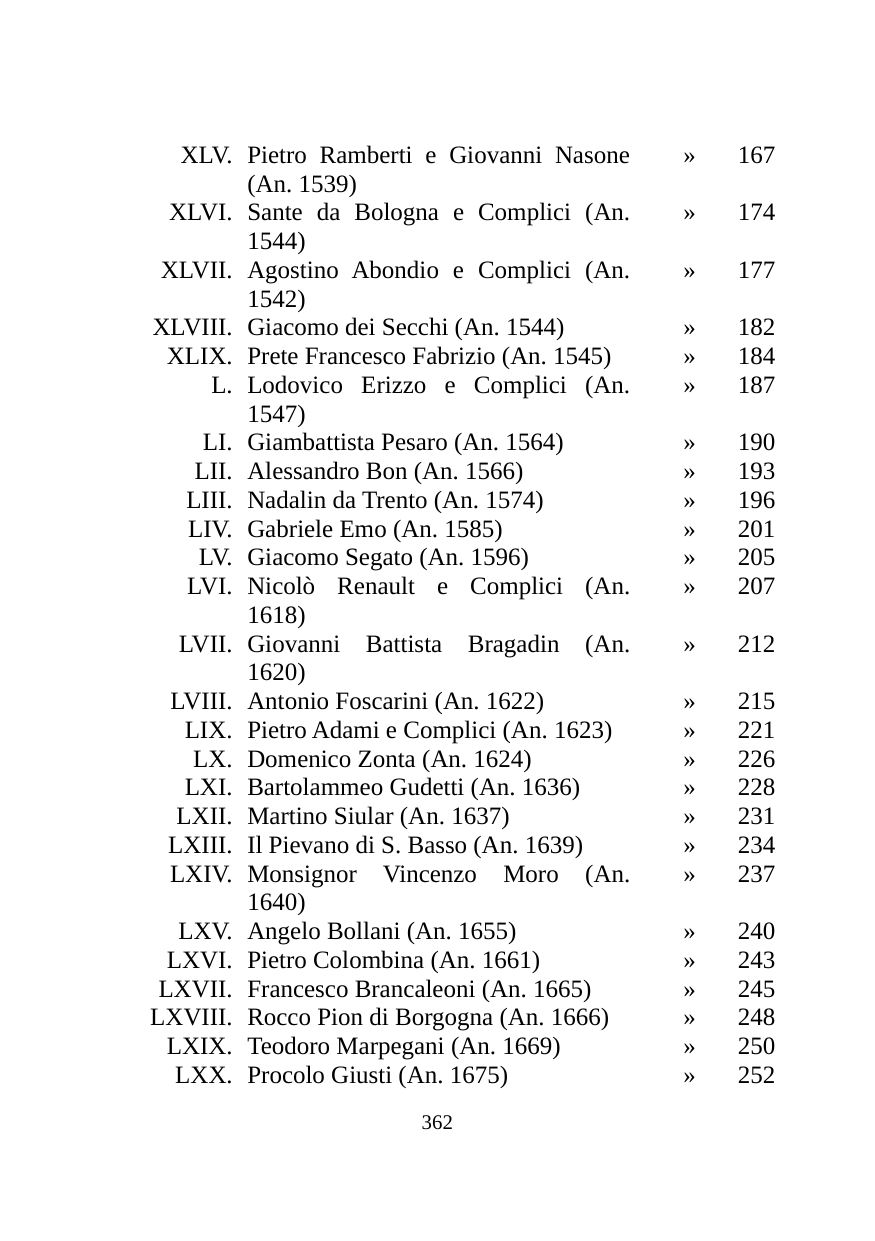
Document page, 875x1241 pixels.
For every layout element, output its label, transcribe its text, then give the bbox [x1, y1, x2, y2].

table_cell Monsignor Vincenzo Moro (An. 1640) [240, 859, 638, 916]
table_cell 231 [703, 801, 782, 830]
table_cell » [638, 255, 703, 312]
table_cell 228 [703, 773, 782, 801]
table_cell 245 [703, 974, 782, 1002]
table_cell LVI. [106, 571, 240, 629]
table_cell Teodoro Marpegani (An. 1669) [240, 1031, 638, 1060]
table_cell » [638, 341, 703, 370]
table_cell » [638, 830, 703, 859]
table_cell Lodovico Erizzo e Complici (An. 1547) [240, 370, 638, 427]
table_cell Nicolò Renault e Complici (An. 1618) [240, 571, 638, 629]
table_cell » [638, 801, 703, 830]
table_cell » [638, 485, 703, 514]
table_cell 234 [703, 830, 782, 859]
table_cell LIX. [106, 715, 240, 744]
table_cell 196 [703, 485, 782, 514]
table_cell LXIII. [106, 830, 240, 859]
table_cell » [638, 456, 703, 485]
table_cell LXIX. [106, 1031, 240, 1060]
table_cell 177 [703, 255, 782, 312]
table_cell Antonio Foscarini (An. 1622) [240, 686, 638, 715]
table_cell LXVII. [106, 974, 240, 1002]
table_cell XLVIII. [106, 313, 240, 341]
table_cell Pietro Colombina (An. 1661) [240, 945, 638, 974]
table_cell » [638, 859, 703, 916]
table_cell » [638, 744, 703, 772]
table_cell » [638, 1060, 703, 1089]
table_cell 174 [703, 198, 782, 255]
table_cell LXX. [106, 1060, 240, 1089]
table_cell Domenico Zonta (An. 1624) [240, 744, 638, 772]
table_cell » [638, 543, 703, 571]
table_cell LI. [106, 428, 240, 456]
table_cell Pietro Adami e Complici (An. 1623) [240, 715, 638, 744]
table_cell » [638, 715, 703, 744]
table_cell Giacomo dei Secchi (An. 1544) [240, 313, 638, 341]
table_cell LXV. [106, 916, 240, 945]
table_cell Giambattista Pesaro (An. 1564) [240, 428, 638, 456]
table_cell 237 [703, 859, 782, 916]
table_cell » [638, 773, 703, 801]
table_cell » [638, 198, 703, 255]
table_cell LXVI. [106, 945, 240, 974]
table_cell » [638, 629, 703, 686]
table_cell 243 [703, 945, 782, 974]
table_cell 226 [703, 744, 782, 772]
table_cell 187 [703, 370, 782, 427]
table_cell » [638, 945, 703, 974]
table_cell Gabriele Emo (An. 1585) [240, 514, 638, 542]
table_cell Alessandro Bon (An. 1566) [240, 456, 638, 485]
table_cell » [638, 686, 703, 715]
table_cell 201 [703, 514, 782, 542]
table_cell XLV. [106, 140, 240, 197]
table_cell » [638, 313, 703, 341]
table_cell Nadalin da Trento (An. 1574) [240, 485, 638, 514]
table_cell 193 [703, 456, 782, 485]
table_cell » [638, 974, 703, 1002]
table_cell » [638, 428, 703, 456]
table_cell LXI. [106, 773, 240, 801]
table_cell Sante da Bologna e Complici (An. 1544) [240, 198, 638, 255]
table_cell Rocco Pion di Borgogna (An. 1666) [240, 1003, 638, 1031]
table_cell 212 [703, 629, 782, 686]
table_cell LV. [106, 543, 240, 571]
table_cell LXIV. [106, 859, 240, 916]
table_cell 207 [703, 571, 782, 629]
table_cell » [638, 514, 703, 542]
table_cell 221 [703, 715, 782, 744]
table_cell Prete Francesco Fabrizio (An. 1545) [240, 341, 638, 370]
table_cell XLVI. [106, 198, 240, 255]
table_cell Martino Siular (An. 1637) [240, 801, 638, 830]
table_cell 182 [703, 313, 782, 341]
table_cell » [638, 370, 703, 427]
table_cell LII. [106, 456, 240, 485]
table_cell » [638, 1031, 703, 1060]
table_cell Pietro Ramberti e Giovanni Nasone (An. 1539) [240, 140, 638, 197]
table_cell LXVIII. [106, 1003, 240, 1031]
table_cell XLIX. [106, 341, 240, 370]
table_cell Giacomo Segato (An. 1596) [240, 543, 638, 571]
table_cell LVIII. [106, 686, 240, 715]
table_cell Procolo Giusti (An. 1675) [240, 1060, 638, 1089]
table_cell Francesco Brancaleoni (An. 1665) [240, 974, 638, 1002]
table_cell 240 [703, 916, 782, 945]
table_cell » [638, 571, 703, 629]
table_cell LXII. [106, 801, 240, 830]
table_cell Il Pievano di S. Basso (An. 1639) [240, 830, 638, 859]
table_cell 190 [703, 428, 782, 456]
table_cell 184 [703, 341, 782, 370]
table_cell 250 [703, 1031, 782, 1060]
table_cell 167 [703, 140, 782, 197]
table_cell XLVII. [106, 255, 240, 312]
table_cell » [638, 140, 703, 197]
table_cell 248 [703, 1003, 782, 1031]
table_cell Bartolammeo Gudetti (An. 1636) [240, 773, 638, 801]
table_cell Agostino Abondio e Complici (An. 1542) [240, 255, 638, 312]
table_cell L. [106, 370, 240, 427]
table_cell LX. [106, 744, 240, 772]
table_cell » [638, 1003, 703, 1031]
table_cell LVII. [106, 629, 240, 686]
table_cell Giovanni Battista Bragadin (An. 1620) [240, 629, 638, 686]
table_cell LIV. [106, 514, 240, 542]
table_cell » [638, 916, 703, 945]
table_cell LIII. [106, 485, 240, 514]
table_cell 252 [703, 1060, 782, 1089]
table_cell Angelo Bollani (An. 1655) [240, 916, 638, 945]
table_cell 215 [703, 686, 782, 715]
table_cell 205 [703, 543, 782, 571]
